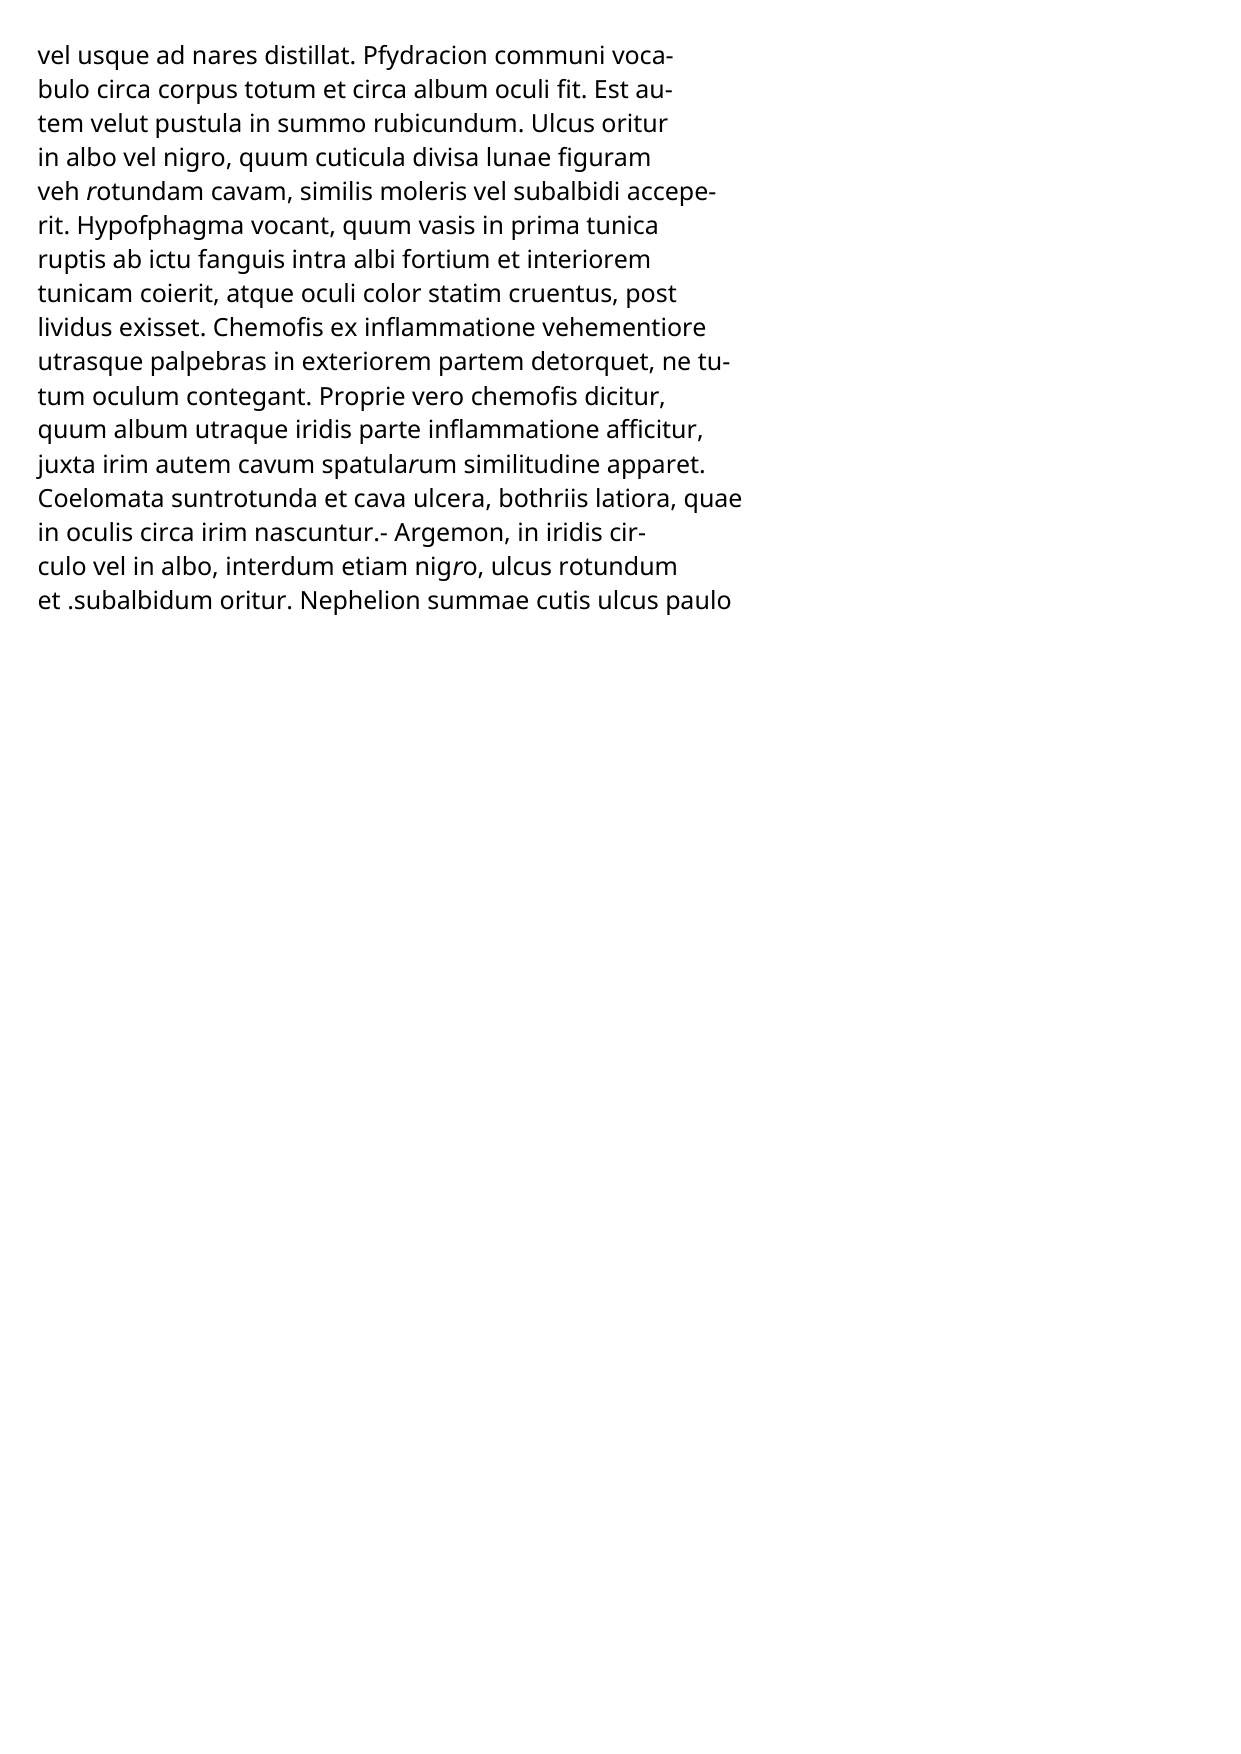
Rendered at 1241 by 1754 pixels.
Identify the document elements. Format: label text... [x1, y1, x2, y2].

text vel usque ad nares distillat. Pfydracion communi voca- bulo circa corpus totum et circa album oculi fit. Est au- tem velut pustula in summo rubicundum. Ulcus oritur in albo vel nigro, quum cuticula divisa lunae figuram veh rotundam cavam, similis moleris vel subalbidi accepe- rit. Hypofphagma vocant, quum vasis in prima tunica ruptis ab ictu fanguis intra albi fortium et interiorem tunicam coierit, atque oculi color statim cruentus, post lividus exisset. Chemofis ex inflammatione vehementiore utrasque palpebras in exteriorem partem detorquet, ne tu- tum oculum contegant. Proprie vero chemofis dicitur, quum album utraque iridis parte inflammatione afficitur, juxta irim autem cavum spatularum similitudine apparet. Coelomata suntrotunda et cava ulcera, bothriis latiora, quae in oculis circa irim nascuntur.- Argemon, in iridis cir- culo vel in albo, interdum etiam nigro, ulcus rotundum et .subalbidum oritur. Nephelion summae cutis ulcus paulo [37, 37, 1203, 617]
